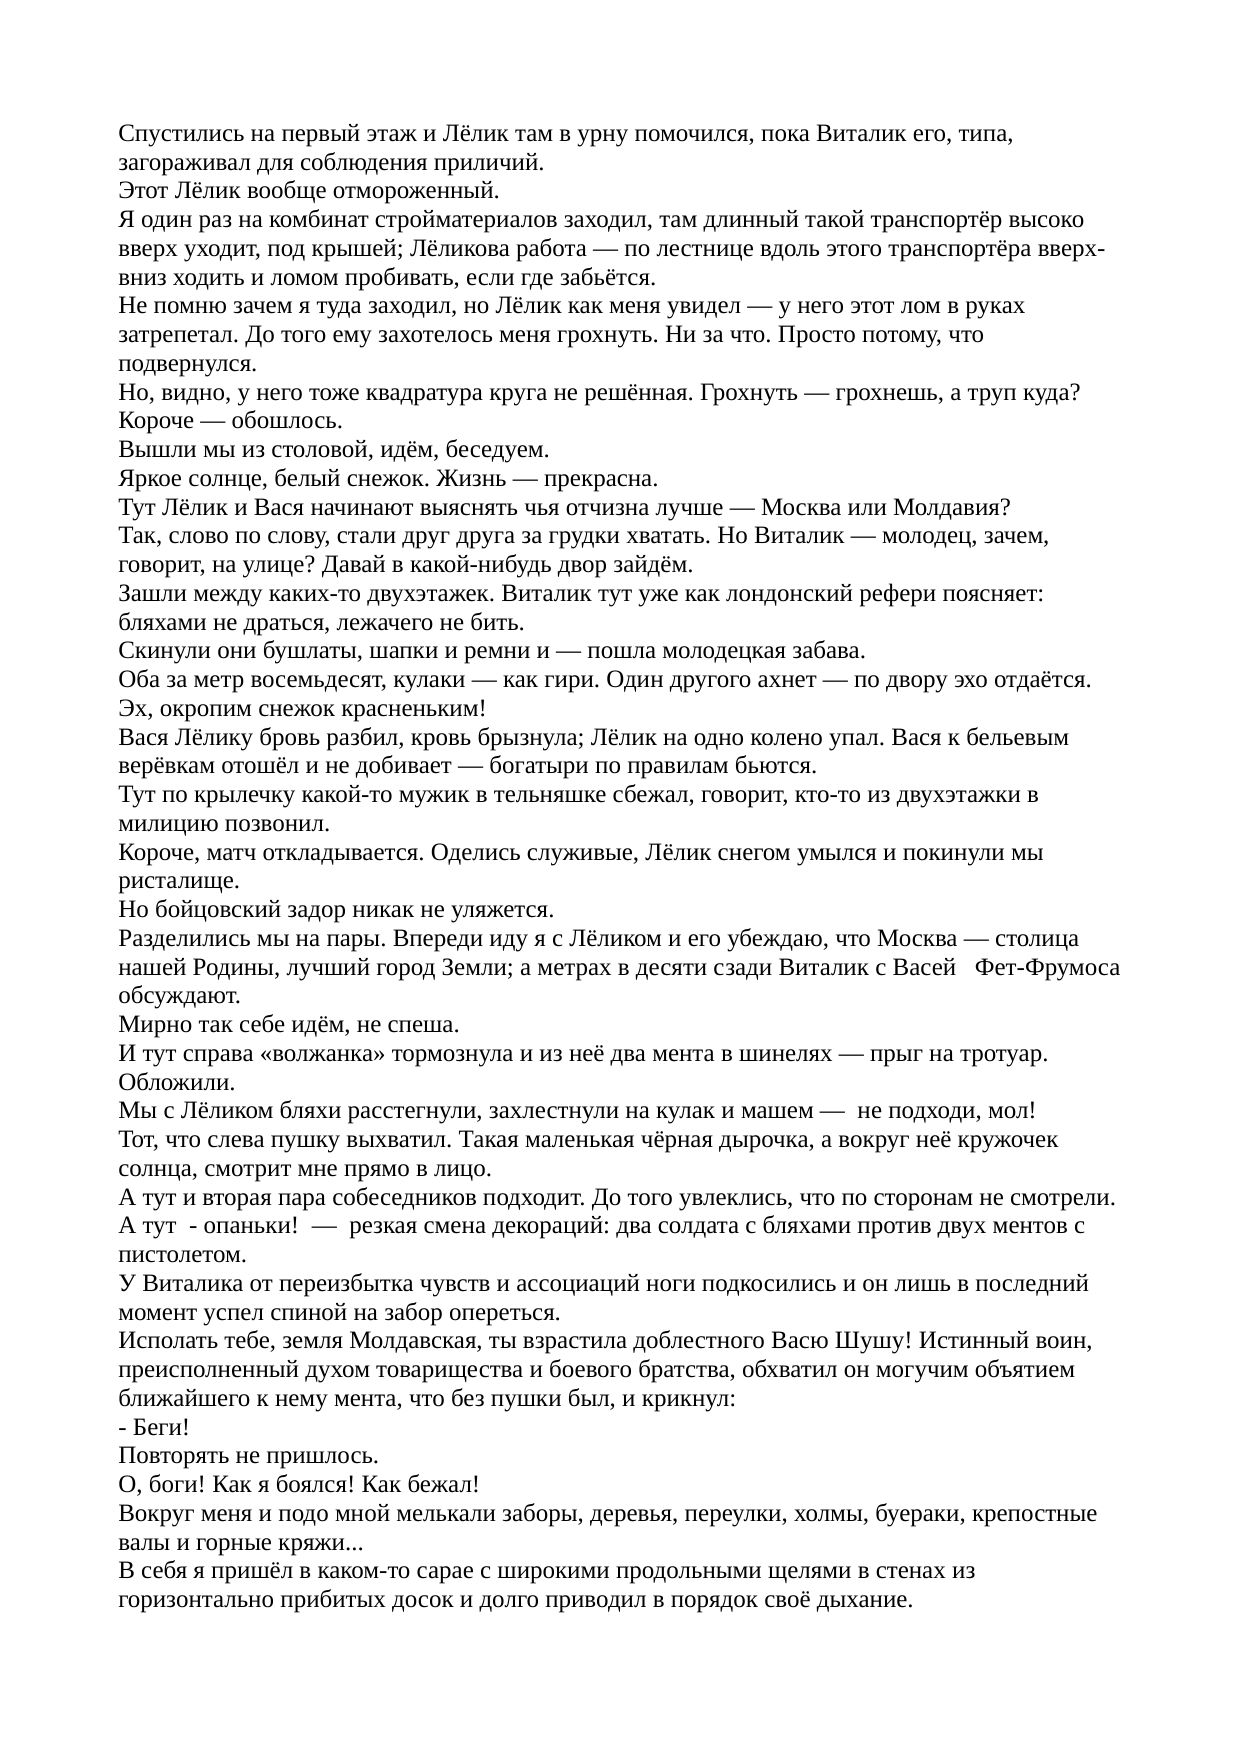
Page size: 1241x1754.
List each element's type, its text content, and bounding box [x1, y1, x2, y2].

text Вася Лёлику бровь разбил, кровь брызнула; Лёлик на одно колено упал. Вася к бельевым верёвкам отошёл и не добивает — богатыри по правилам бьются. [118, 722, 1122, 779]
text Зашли между каких-то двухэтажек. Виталик тут уже как лондонский рефери поясняет: бляхами не драться, лежачего не бить. [118, 578, 1122, 636]
text А тут и вторая пара собеседников подходит. До того увлеклись, что по сторонам не смотрели. А тут - опаньки! — резкая смена декораций: два солдата с бляхами против двух ментов с пистолетом. [118, 1182, 1122, 1268]
text Мирно так себе идём, не спеша. [118, 1009, 1122, 1038]
text Яркое солнце, белый снежок. Жизнь — прекрасна. [118, 463, 1122, 492]
text Но, видно, у него тоже квадратура круга не решённая. Грохнуть — грохнешь, а труп куда? [118, 377, 1122, 406]
text О, боги! Как я боялся! Как бежал! [118, 1469, 1122, 1498]
text И тут справа «волжанка» тормознула и из неё два мента в шинелях — прыг на тротуар. Обложили. [118, 1038, 1122, 1096]
text Не помню зачем я туда заходил, но Лёлик как меня увидел — у него этот лом в руках затрепетал. До того ему захотелось меня грохнуть. Ни за что. Просто потому, что подвернулся. [118, 291, 1122, 377]
text Короче — обошлось. [118, 406, 1122, 434]
text В себя я пришёл в каком-то сарае с широкими продольными щелями в стенах из горизонтально прибитых досок и долго приводил в порядок своё дыхание. [118, 1556, 1122, 1613]
text Так, слово по слову, стали друг друга за грудки хватать. Но Виталик — молодец, зачем, говорит, на улице? Давай в какой-нибудь двор зайдём. [118, 521, 1122, 578]
text Повторять не пришлось. [118, 1441, 1122, 1469]
text Вокруг меня и подо мной мелькали заборы, деревья, переулки, холмы, буераки, крепостные валы и горные кряжи... [118, 1498, 1122, 1556]
text Скинули они бушлаты, шапки и ремни и — пошла молодецкая забава. [118, 636, 1122, 664]
text Короче, матч откладывается. Оделись служивые, Лёлик снегом умылся и покинули мы ристалище. [118, 837, 1122, 894]
text Тут Лёлик и Вася начинают выяснять чья отчизна лучше — Москва или Молдавия? [118, 492, 1122, 521]
text Тут по крылечку какой-то мужик в тельняшке сбежал, говорит, кто-то из двухэтажки в милицию позвонил. [118, 779, 1122, 837]
text Оба за метр восемьдесят, кулаки — как гири. Один другого ахнет — по двору эхо отдаётся. Эх, окропим снежок красненьким! [118, 664, 1122, 722]
text Этот Лёлик вообще отмороженный. [118, 176, 1122, 204]
text - Беги! [118, 1412, 1122, 1441]
text Разделились мы на пары. Впереди иду я с Лёликом и его убеждаю, что Москва — столица нашей Родины, лучший город Земли; а метрах в десяти сзади Виталик с Васей Фет-Фрумоса обсуждают. [118, 923, 1122, 1009]
text Вышли мы из столовой, идём, беседуем. [118, 434, 1122, 463]
text Спустились на первый этаж и Лёлик там в урну помочился, пока Виталик его, типа, загораживал для соблюдения приличий. [118, 118, 1122, 176]
text Но бойцовский задор никак не уляжется. [118, 894, 1122, 923]
text Мы с Лёликом бляхи расстегнули, захлестнули на кулак и машем — не подходи, мол! [118, 1096, 1122, 1124]
text Тот, что слева пушку выхватил. Такая маленькая чёрная дырочка, а вокруг неё кружочек солнца, смотрит мне прямо в лицо. [118, 1124, 1122, 1182]
text Исполать тебе, земля Молдавская, ты взрастила доблестного Васю Шушу! Истинный воин, преисполненный духом товарищества и боевого братства, обхватил он могучим объятием ближайшего к нему мента, что без пушки был, и крикнул: [118, 1326, 1122, 1412]
text У Виталика от переизбытка чувств и ассоциаций ноги подкосились и он лишь в последний момент успел спиной на забор опереться. [118, 1268, 1122, 1326]
text Я один раз на комбинат стройматериалов заходил, там длинный такой транспортёр высоко вверх уходит, под крышей; Лёликова работа — по лестнице вдоль этого транспортёра вверх-вниз ходить и ломом пробивать, если где забьётся. [118, 204, 1122, 291]
